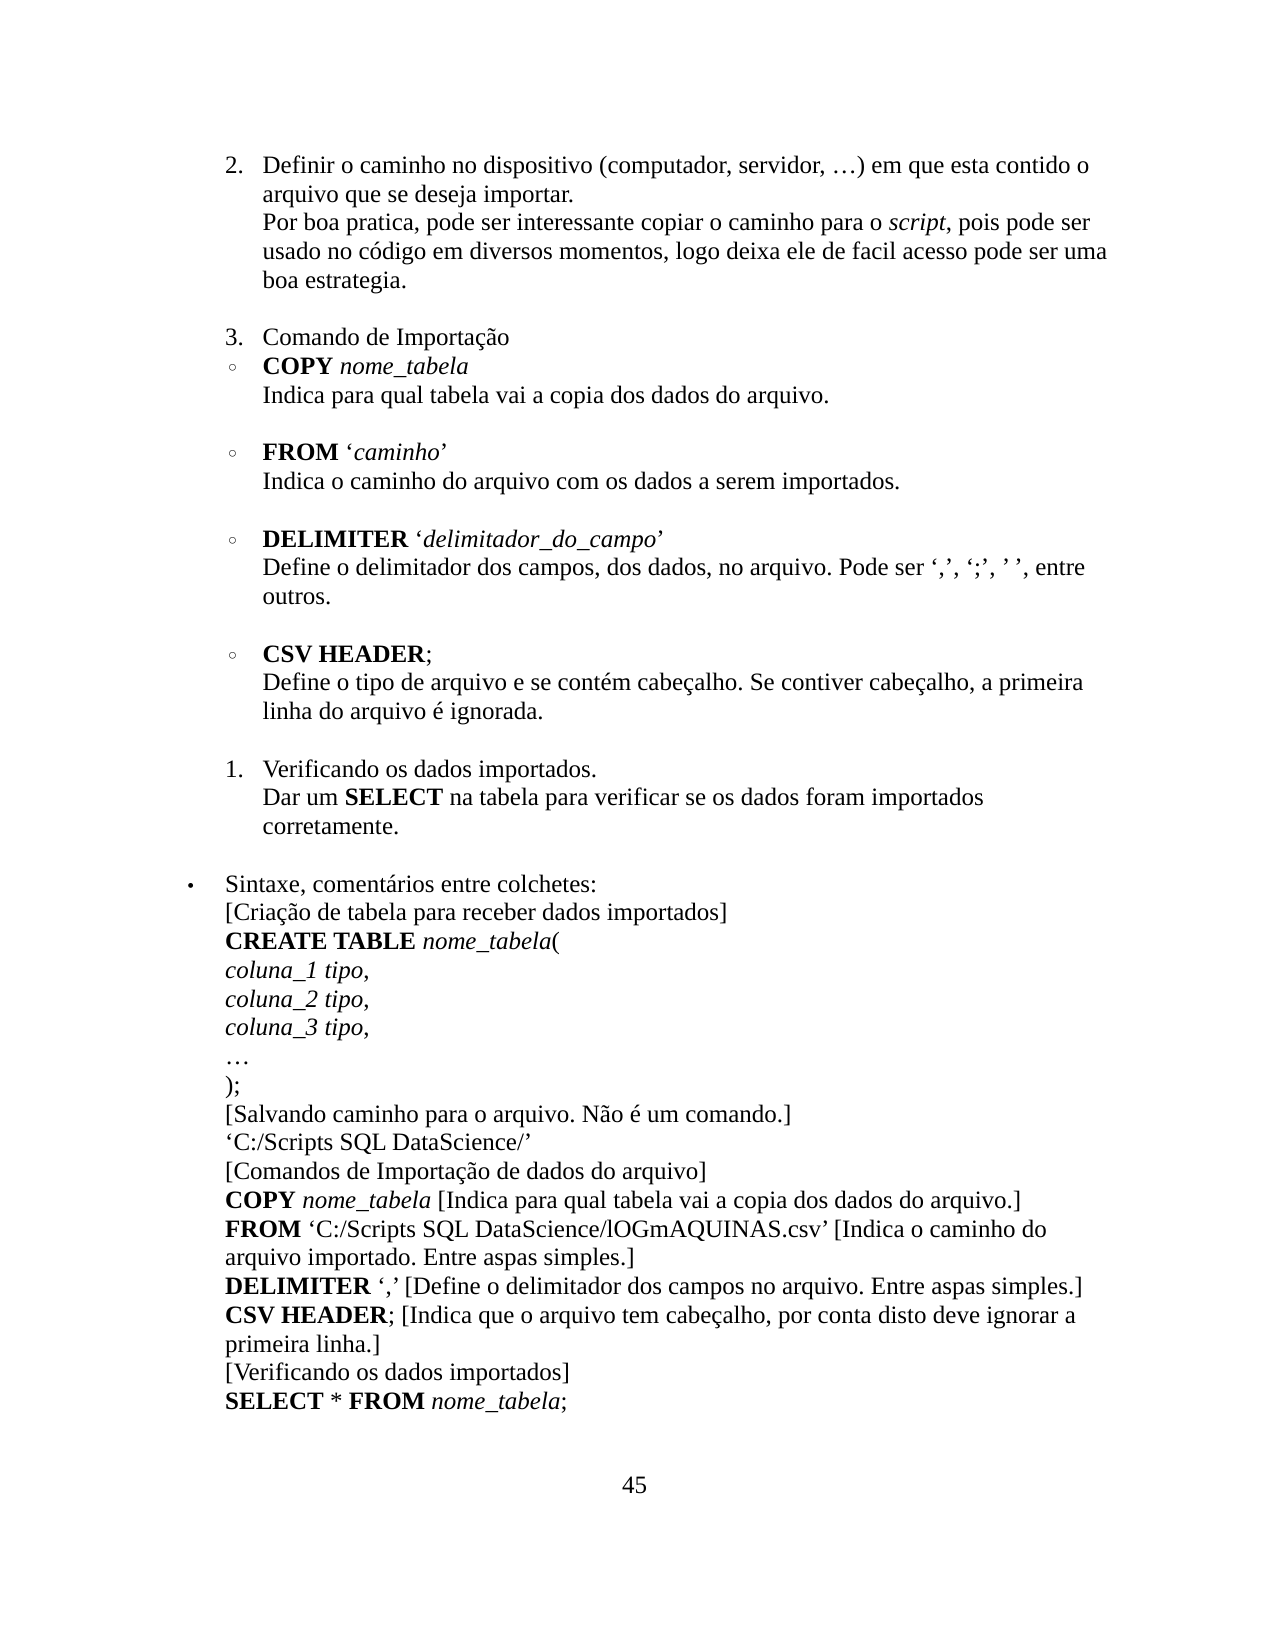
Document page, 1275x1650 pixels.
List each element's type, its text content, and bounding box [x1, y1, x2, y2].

list DELIMITER ‘delimitador_do_campo’ Define o delimitador dos campos, dos dados, no arquivo. Pode ser ‘,’, ‘;’, ’ ’, entre outros. [225, 524, 1125, 639]
list FROM ‘caminho’ Indica o caminho do arquivo com os dados a serem importados. [225, 437, 1125, 524]
list COPY nome_tabela Indica para qual tabela vai a copia dos dados do arquivo. [225, 351, 1125, 437]
list Comando de Importação [225, 322, 1125, 351]
list Sintaxe, comentários entre colchetes: [Criação de tabela para receber dados importados] CREATE TABLE nome_tabela( coluna_1 tipo, coluna_2 tipo, coluna_3 tipo, … ); [Salvando caminho para o arquivo. Não é um comando.] ‘C:/Scripts SQL DataScience/’ [Comandos de Importação de dados do arquivo] COPY nome_tabela [Indica para qual tabela vai a copia dos dados do arquivo.] FROM ‘C:/Scripts SQL DataScience/lOGmAQUINAS.csv’ [Indica o caminho do arquivo importado. Entre aspas simples.] DELIMITER ‘,’ [Define o delimitador dos campos no arquivo. Entre aspas simples.] CSV HEADER; [Indica que o arquivo tem cabeçalho, por conta disto deve ignorar a primeira linha.] [Verificando os dados importados] SELECT * FROM nome_tabela; [187, 869, 1125, 1415]
list CSV HEADER; Define o tipo de arquivo e se contém cabeçalho. Se contiver cabeçalho, a primeira linha do arquivo é ignorada. [225, 639, 1125, 754]
list Verificando os dados importados. Dar um SELECT na tabela para verificar se os dados foram importados corretamente. [225, 754, 1125, 869]
list Definir o caminho no dispositivo (computador, servidor, …) em que esta contido o arquivo que se deseja importar. Por boa pratica, pode ser interessante copiar o caminho para o script, pois pode ser usado no código em diversos momentos, logo deixa ele de facil acesso pode ser uma boa estrategia. [225, 150, 1125, 322]
